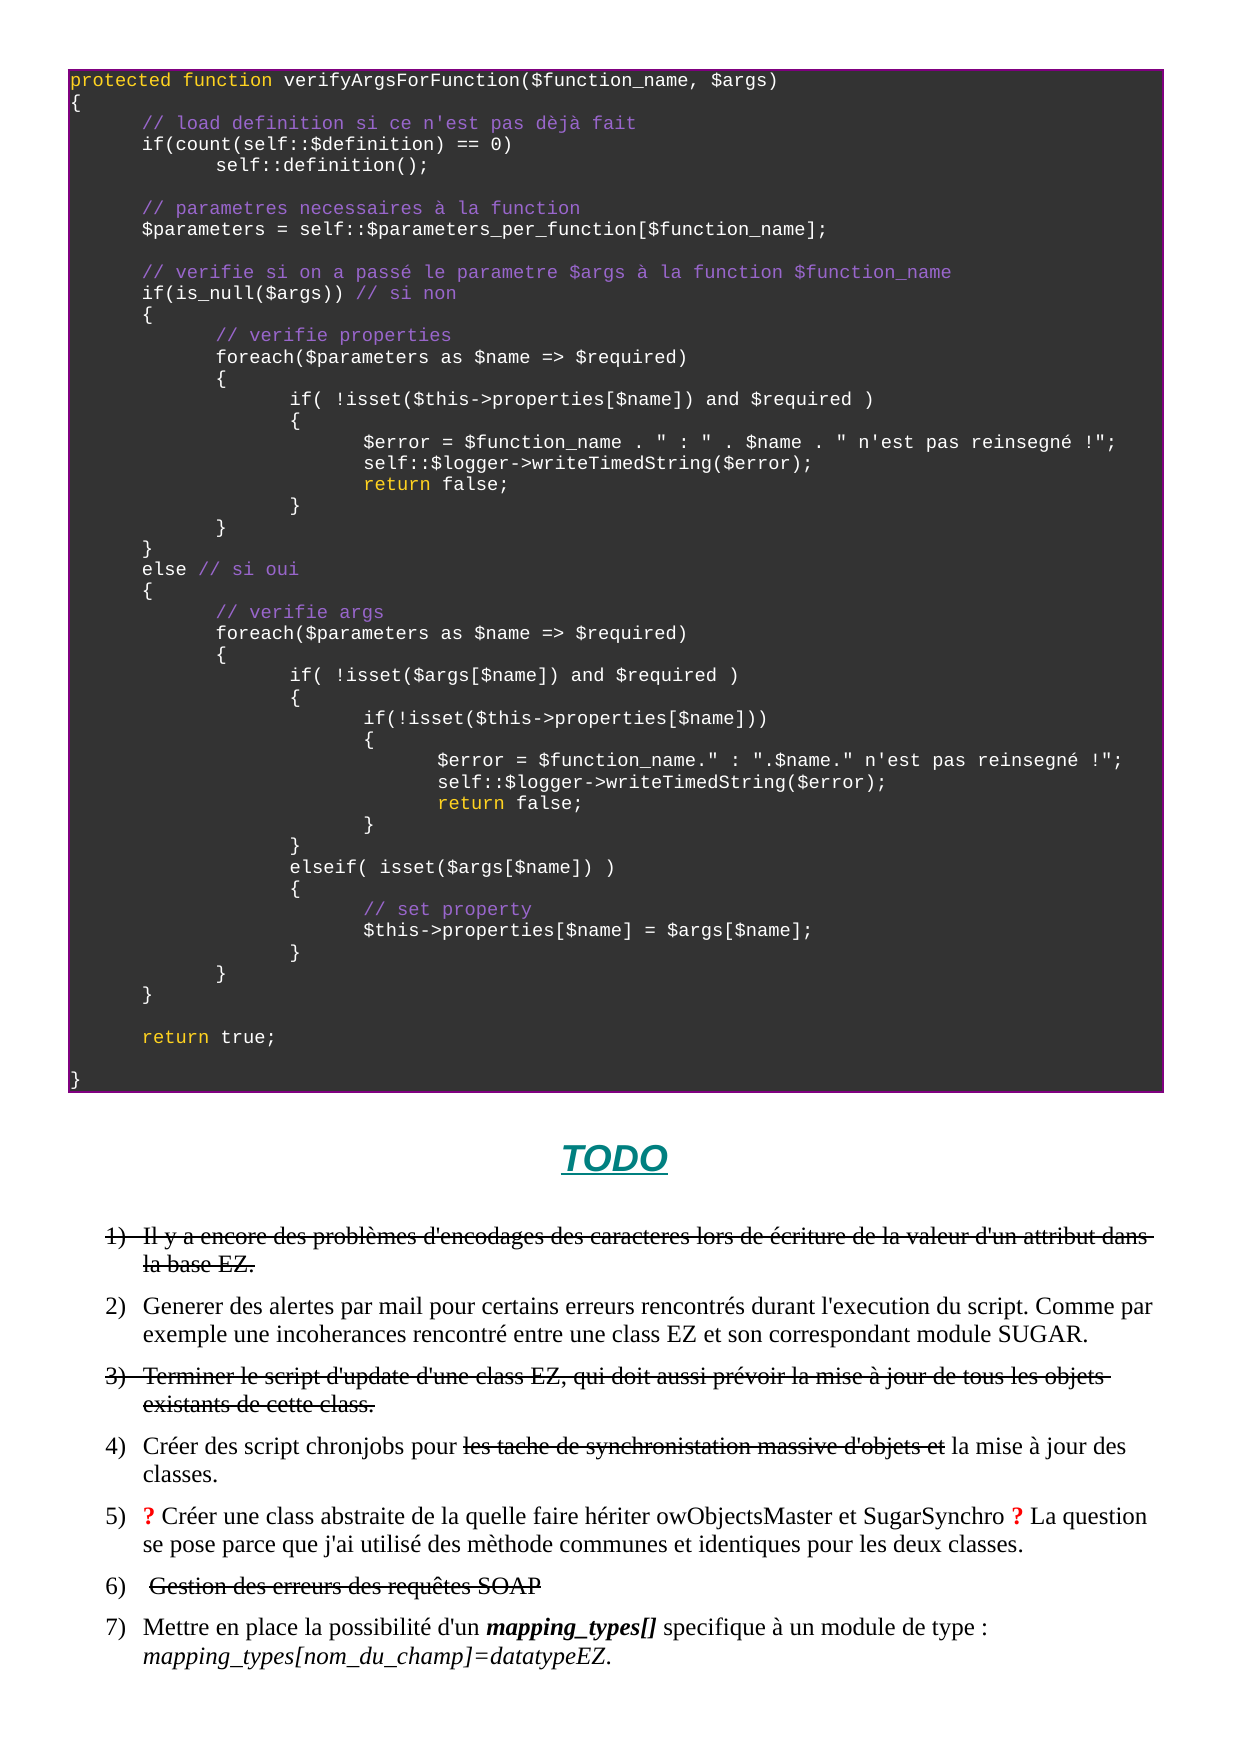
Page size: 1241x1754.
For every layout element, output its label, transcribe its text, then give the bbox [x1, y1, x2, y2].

text } [70, 962, 1162, 983]
list Mettre en place la possibilité d'un mapping_types[] specifique à un module de type : mapping_types[nom_du_champ]=datatypeEZ. [105, 1612, 1164, 1669]
text return false; [70, 473, 1162, 494]
list Generer des alertes par mail pour certains erreurs rencontrés durant l'execution du script. Comme par exemple une incoherances rencontré entre une class EZ et son correspondant module SUGAR. [105, 1291, 1164, 1348]
text { [70, 685, 1162, 707]
text } [70, 494, 1162, 515]
text { [70, 728, 1162, 749]
text protected function verifyArgsForFunction($function_name, $args) [70, 71, 1162, 90]
list Terminer le script d'update d'une class EZ, qui doit aussi prévoir la mise à jour de tous les objets existants de cette class. [105, 1361, 1164, 1418]
text { [70, 409, 1162, 430]
text self::$logger->writeTimedString($error); [70, 770, 1162, 792]
list Créer des script chronjobs pour les tache de synchronistation massive d'objets et la mise à jour des classes. [105, 1431, 1164, 1488]
text // load definition si ce n'est pas dèjà fait [70, 112, 1162, 133]
text { [70, 367, 1162, 388]
text foreach($parameters as $name => $required) [70, 622, 1162, 643]
text // verifie si on a passé le parametre $args à la function $function_name [70, 260, 1162, 282]
text else // si oui [70, 558, 1162, 579]
text if(is_null($args)) // si non [70, 282, 1162, 303]
text } [70, 1068, 1162, 1091]
text elseif( isset($args[$name]) ) [70, 855, 1162, 877]
text // set property [70, 898, 1162, 919]
text $this->properties[$name] = $args[$name]; [70, 919, 1162, 940]
text $parameters = self::$parameters_per_function[$function_name]; [70, 218, 1162, 239]
text $error = $function_name." : ".$name." n'est pas reinsegné !"; [70, 749, 1162, 770]
text if( !isset($args[$name]) and $required ) [70, 664, 1162, 685]
text { [70, 90, 1162, 112]
text foreach($parameters as $name => $required) [70, 345, 1162, 367]
text } [70, 834, 1162, 855]
text $error = $function_name . " : " . $name . " n'est pas reinsegné !"; [70, 430, 1162, 452]
text // verifie properties [70, 324, 1162, 345]
text } [70, 940, 1162, 962]
list Il y a encore des problèmes d'encodages des caracteres lors de écriture de la valeur d'un attribut dans la base EZ. [105, 1221, 1164, 1278]
text self::$logger->writeTimedString($error); [70, 452, 1162, 473]
text // verifie args [70, 600, 1162, 622]
text { [70, 877, 1162, 898]
list ? Créer une class abstraite de la quelle faire hériter owObjectsMaster et SugarSynchro ? La question se pose parce que j'ai utilisé des mèthode communes et identiques pour les deux classes. [105, 1501, 1164, 1558]
text // parametres necessaires à la function [70, 197, 1162, 218]
list Gestion des erreurs des requêtes SOAP [105, 1571, 1164, 1599]
text } [70, 983, 1162, 1004]
text if(!isset($this->properties[$name])) [70, 707, 1162, 728]
text } [70, 813, 1162, 834]
text return true; [70, 1025, 1162, 1047]
text } [70, 537, 1162, 558]
text return false; [70, 792, 1162, 813]
text { [70, 643, 1162, 664]
text if(count(self::$definition) == 0) [70, 133, 1162, 154]
text { [70, 303, 1162, 324]
text self::definition(); [70, 154, 1162, 175]
text } [70, 515, 1162, 537]
text if( !isset($this->properties[$name]) and $required ) [70, 388, 1162, 409]
text { [70, 579, 1162, 600]
subtitle TODO [68, 1136, 1164, 1179]
